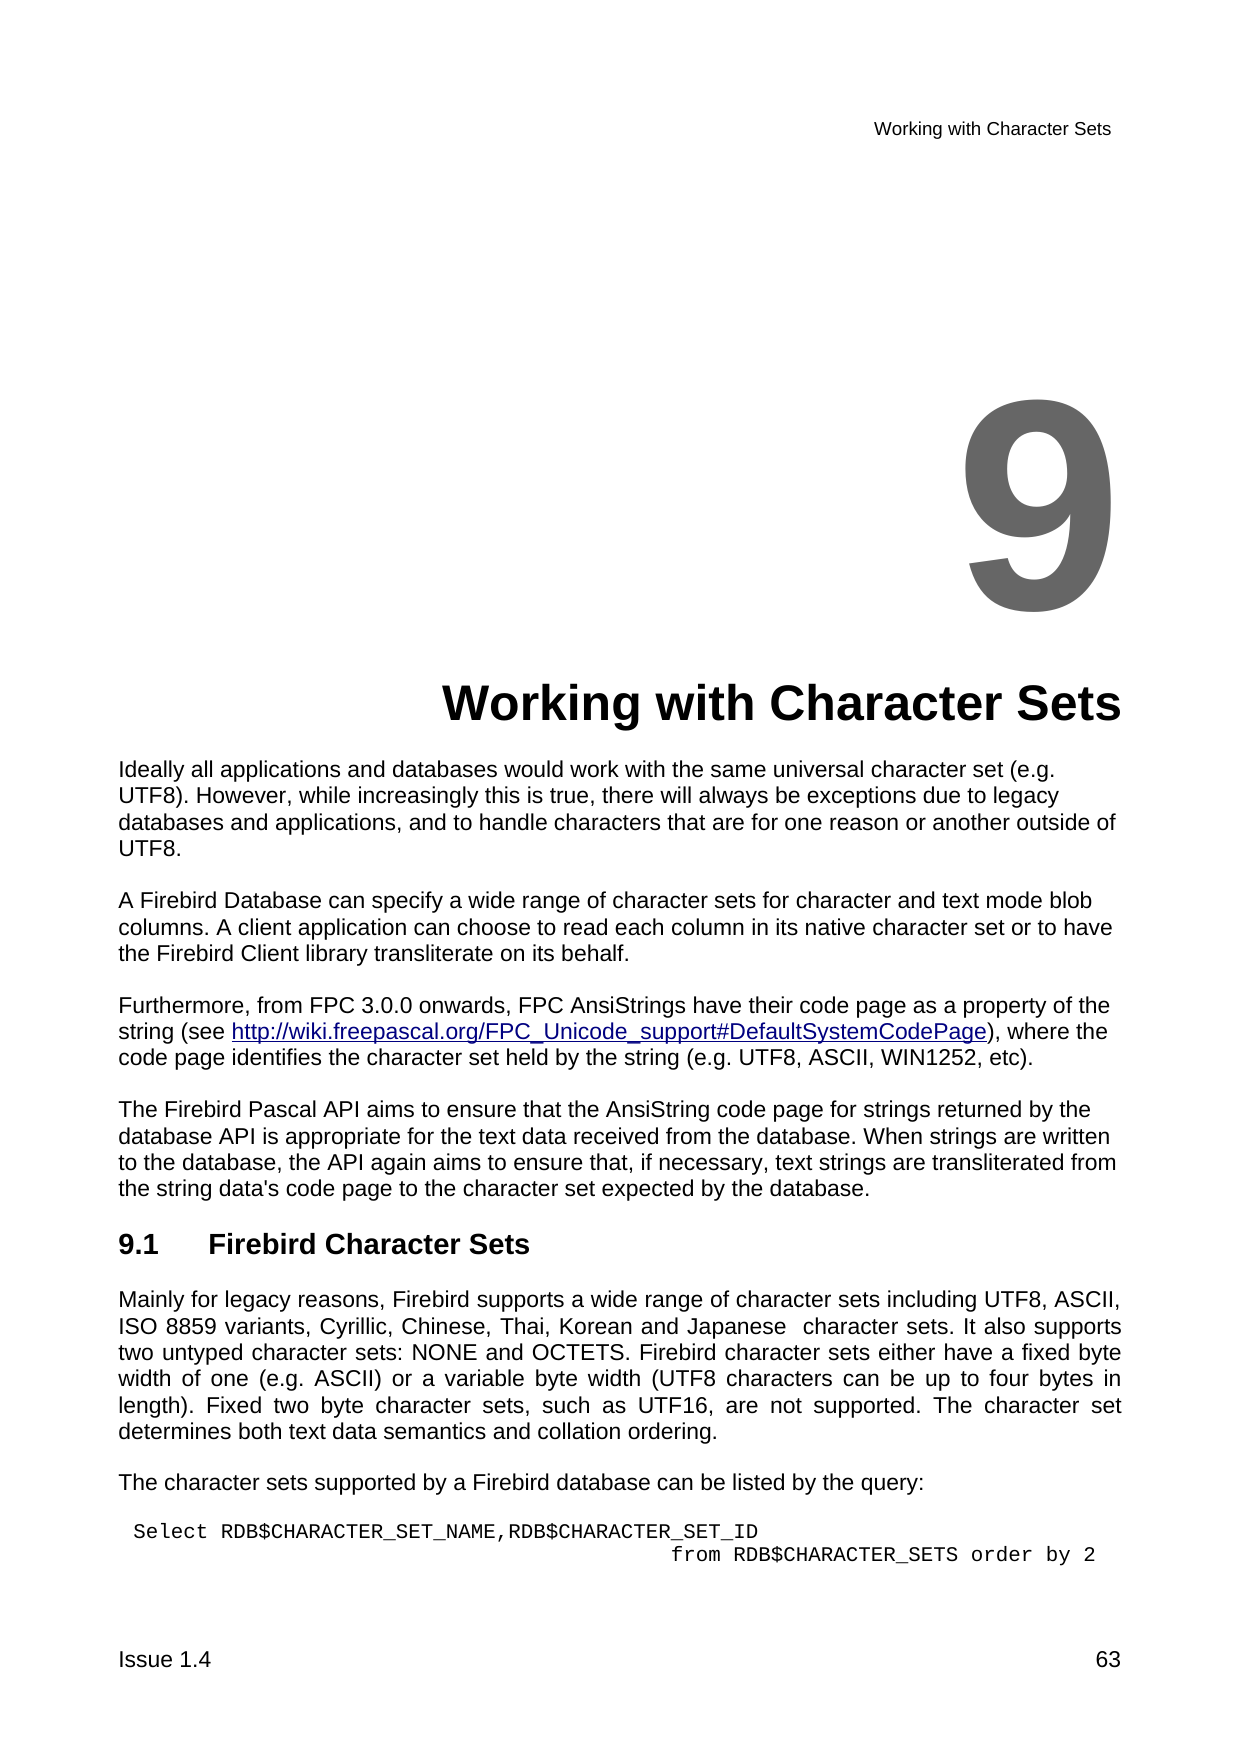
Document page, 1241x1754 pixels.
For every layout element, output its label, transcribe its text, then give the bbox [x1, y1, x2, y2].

text from RDB$CHARACTER_SETS order by 2 [133, 1544, 1122, 1568]
subtitle Firebird Character Sets [118, 1227, 1122, 1261]
subtitle Working with Character Sets [81, 328, 1122, 731]
text Furthermore, from FPC 3.0.0 onwards, FPC AnsiStrings have their code page as a property of the string (see http://wiki.freepascal.org/FPC_Unicode_support#DefaultSystemCodePage), where the code page identifies the character set held by the string (e.g. UTF8, ASCII, WIN1252, etc). [118, 992, 1122, 1071]
text A Firebird Database can specify a wide range of character sets for character and text mode blob columns. A client application can choose to read each column in its native character set or to have the Firebird Client library transliterate on its behalf. [118, 887, 1122, 966]
text Mainly for legacy reasons, Firebird supports a wide range of character sets including UTF8, ASCII, ISO 8859 variants, Cyrillic, Chinese, Thai, Korean and Japanese character sets. It also supports two untyped character sets: NONE and OCTETS. Firebird character sets either have a fixed byte width of one (e.g. ASCII) or a variable byte width (UTF8 characters can be up to four bytes in length). Fixed two byte character sets, such as UTF16, are not supported. The character set determines both text data semantics and collation ordering. [118, 1286, 1122, 1444]
text The character sets supported by a Firebird database can be listed by the query: [118, 1469, 1122, 1496]
text The Firebird Pascal API aims to ensure that the AnsiString code page for strings returned by the database API is appropriate for the text data received from the database. When strings are written to the database, the API again aims to ensure that, if necessary, text strings are transliterated from the string data's code page to the character set expected by the database. [118, 1096, 1122, 1202]
text Ideally all applications and databases would work with the same universal character set (e.g. UTF8). However, while increasingly this is true, there will always be exceptions due to legacy databases and applications, and to handle characters that are for one reason or another outside of UTF8. [118, 756, 1122, 862]
text Select RDB$CHARACTER_SET_NAME,RDB$CHARACTER_SET_ID [133, 1521, 1122, 1544]
